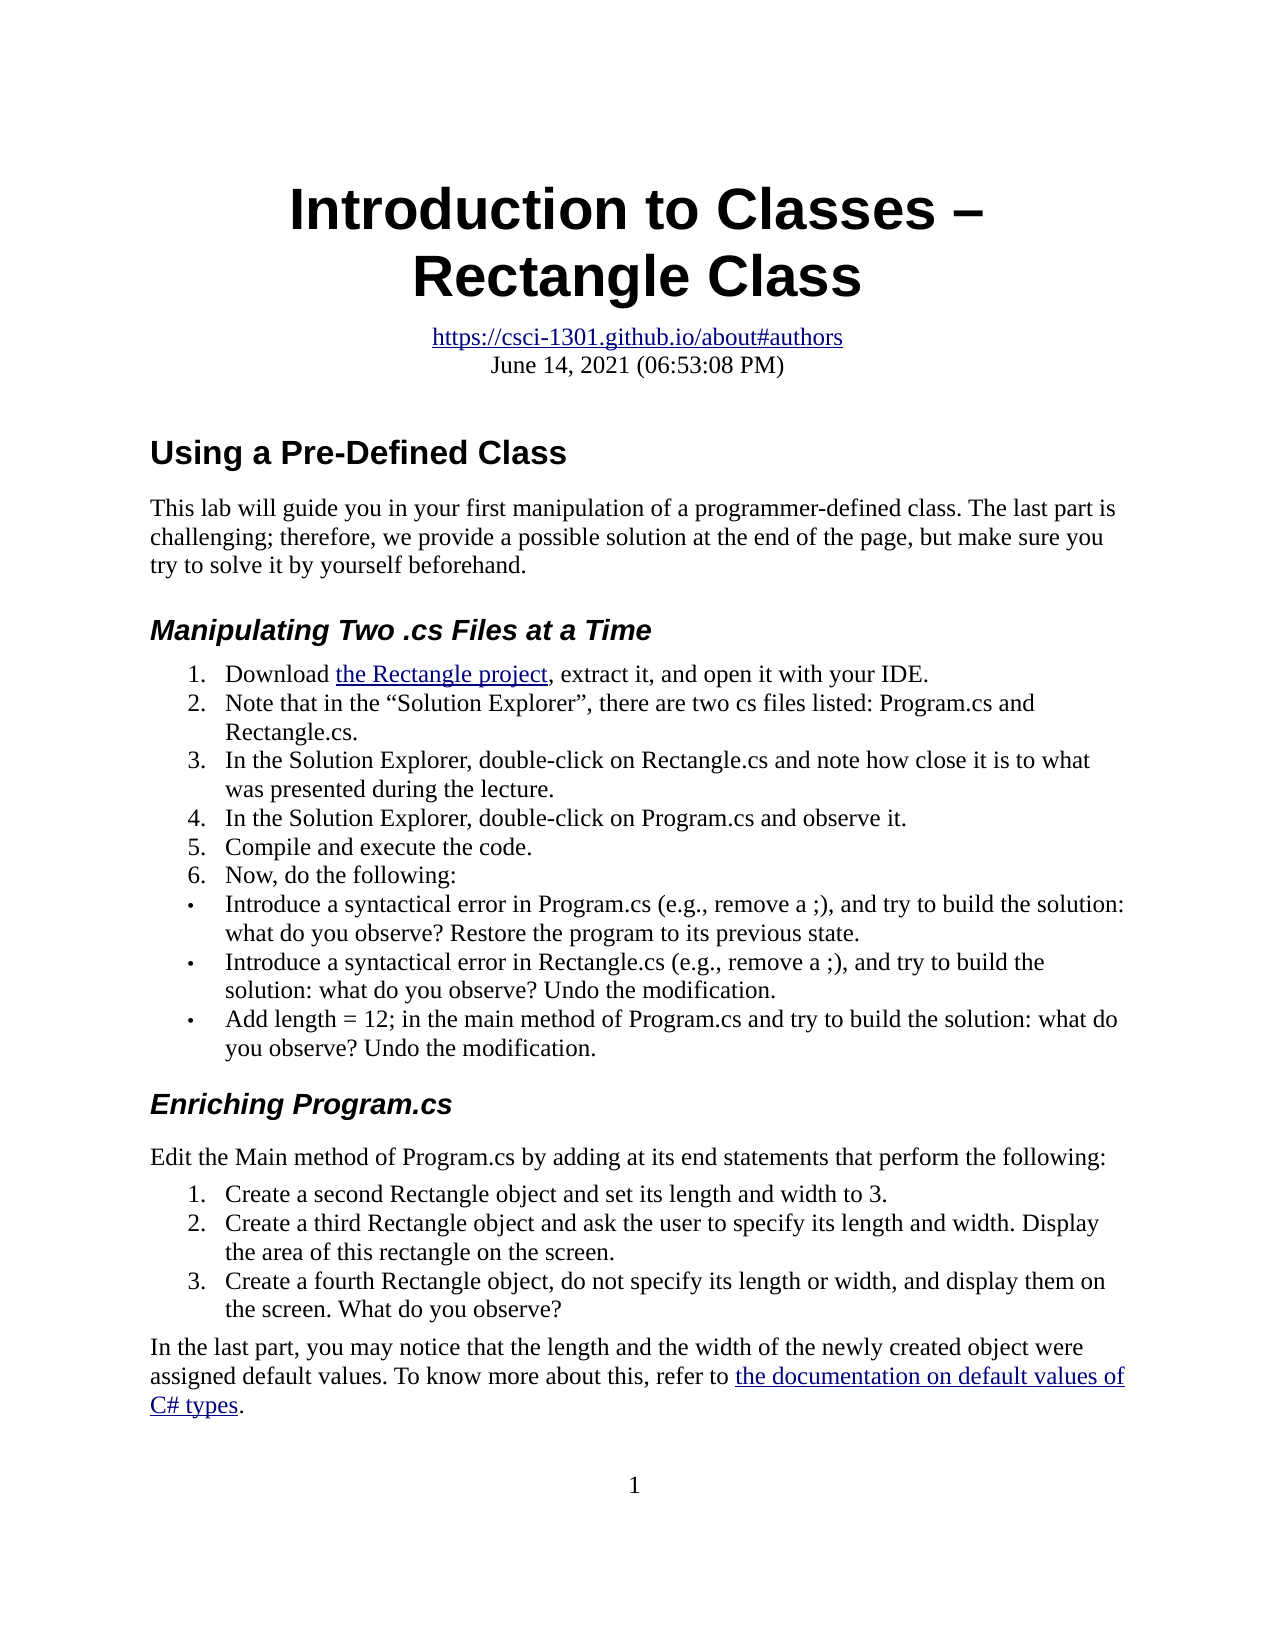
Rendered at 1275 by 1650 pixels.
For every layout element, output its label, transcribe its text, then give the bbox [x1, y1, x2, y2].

text Edit the Main method of Program.cs by adding at its end statements that perform the following: [150, 1142, 1125, 1171]
list Compile and execute the code. [187, 832, 1125, 861]
subtitle Using a Pre-Defined Class [150, 433, 1125, 472]
list Download the Rectangle project, extract it, and open it with your IDE. [187, 659, 1125, 688]
list Introduce a syntactical error in Rectangle.cs (e.g., remove a ;), and try to build the solution: what do you observe? Undo the modification. [187, 947, 1125, 1004]
text June 14, 2021 (06:53:08 PM) [150, 350, 1125, 379]
subtitle Manipulating Two .cs Files at a Time [150, 613, 1125, 647]
list Note that in the “Solution Explorer”, there are two cs files listed: Program.cs and Rectangle.cs. [187, 688, 1125, 746]
text In the last part, you may notice that the length and the width of the newly created object were assigned default values. To know more about this, refer to the documentation on default values of C# types. [150, 1332, 1125, 1418]
list Create a third Rectangle object and ask the user to specify its length and width. Display the area of this rectangle on the screen. [187, 1208, 1125, 1266]
text https://csci-1301.github.io/about#authors [150, 322, 1125, 350]
subtitle Enriching Program.cs [150, 1087, 1125, 1120]
list In the Solution Explorer, double-click on Program.cs and observe it. [187, 803, 1125, 832]
list Introduce a syntactical error in Program.cs (e.g., remove a ;), and try to build the solution: what do you observe? Restore the program to its previous state. [187, 889, 1125, 947]
list In the Solution Explorer, double-click on Rectangle.cs and note how close it is to what was presented during the lecture. [187, 746, 1125, 803]
list Now, do the following: [187, 861, 1125, 889]
list Add length = 12; in the main method of Program.cs and try to build the solution: what do you observe? Undo the modification. [187, 1004, 1125, 1062]
text This lab will guide you in your first manipulation of a programmer-defined class. The last part is challenging; therefore, we provide a possible solution at the end of the page, but make sure you try to solve it by yourself beforehand. [150, 493, 1125, 579]
list Create a second Rectangle object and set its length and width to 3. [187, 1179, 1125, 1208]
title Introduction to Classes – Rectangle Class [150, 175, 1125, 309]
list Create a fourth Rectangle object, do not specify its length or width, and display them on the screen. What do you observe? [187, 1266, 1125, 1323]
